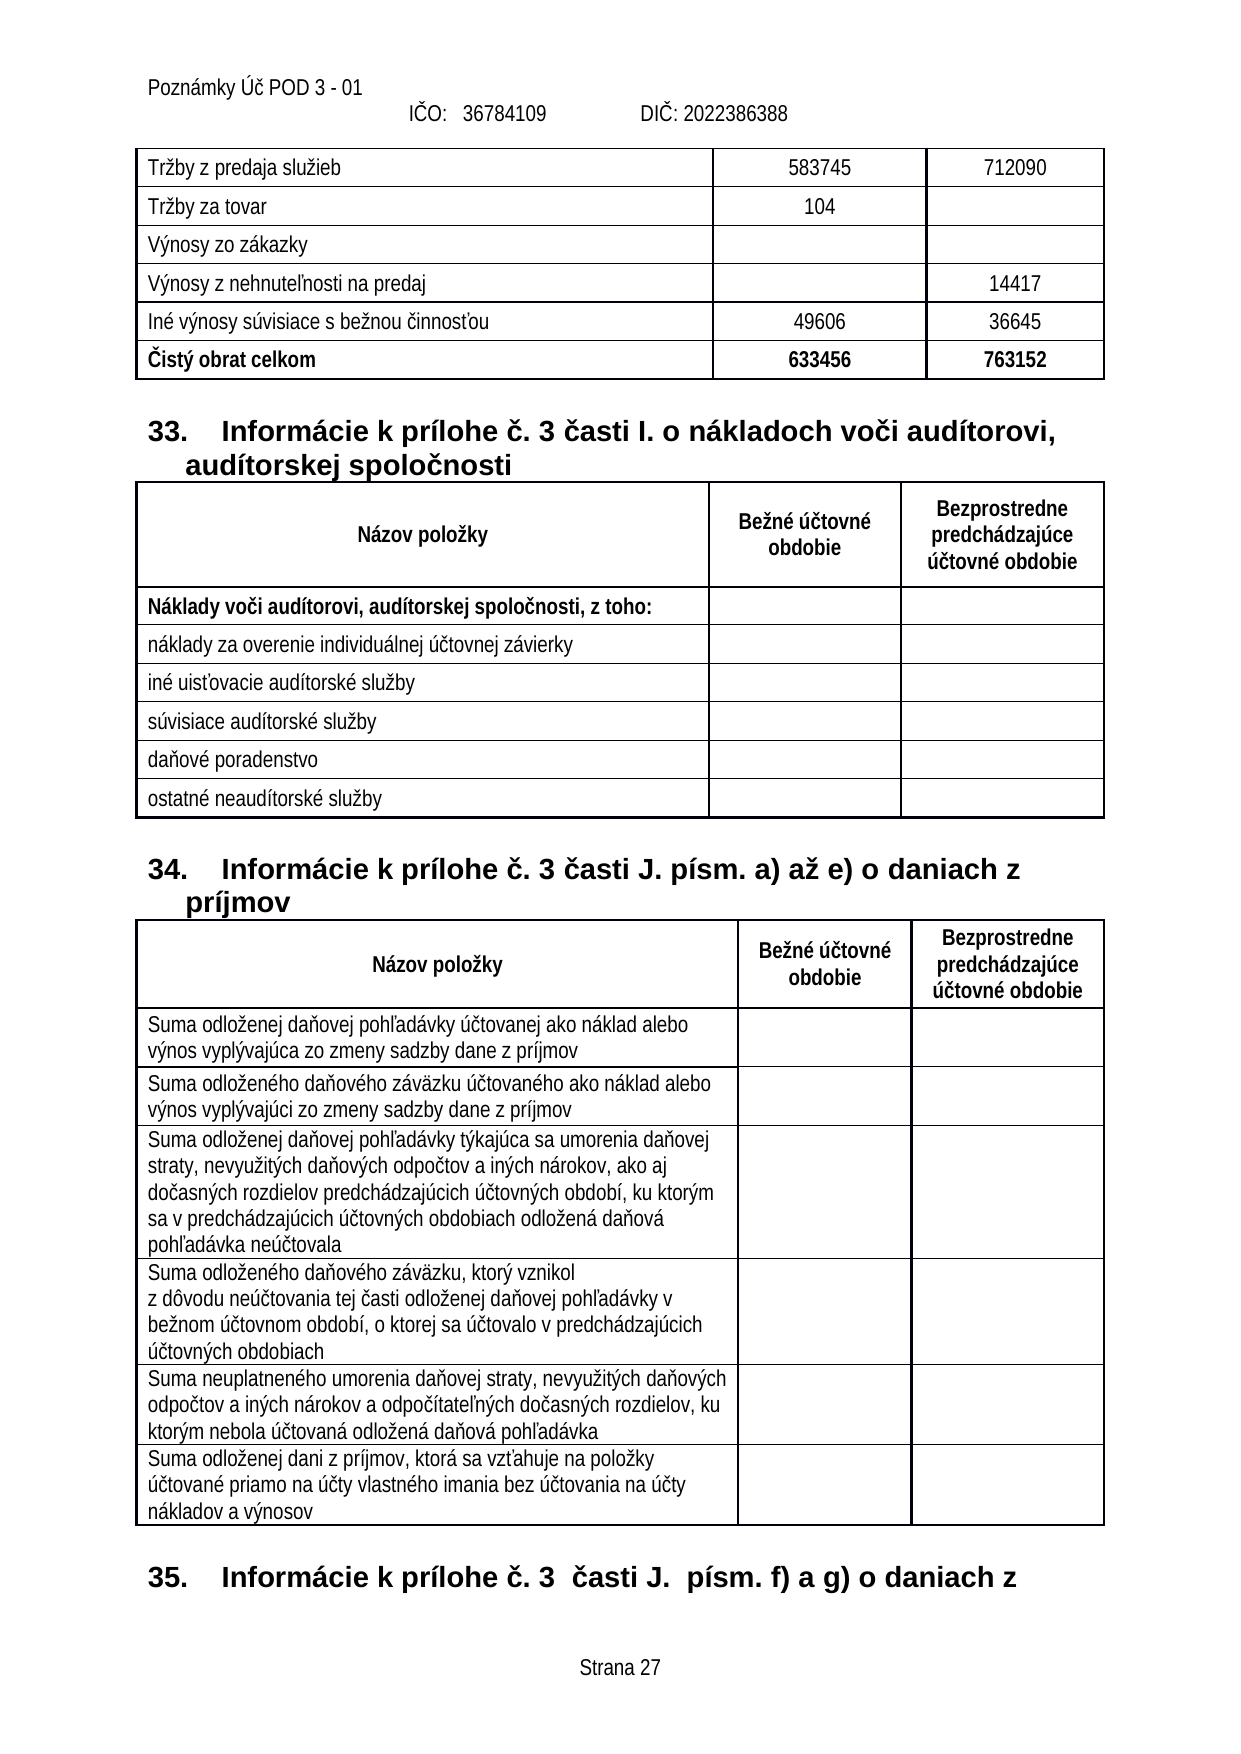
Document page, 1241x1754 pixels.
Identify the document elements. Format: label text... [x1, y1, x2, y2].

table_cell [710, 625, 900, 663]
table_cell Iné výnosy súvisiace s bežnou činnosťou [138, 303, 712, 340]
table_cell [710, 664, 900, 701]
table_cell [739, 1009, 910, 1066]
table_cell [928, 187, 1103, 224]
table_cell [739, 1259, 910, 1364]
table_cell [913, 1126, 1103, 1257]
table_header Bezprostredne predchádzajúce účtovné obdobie [913, 921, 1103, 1007]
table_cell daňové poradenstvo [138, 741, 708, 778]
table_cell [902, 702, 1103, 739]
table_cell [714, 226, 925, 263]
table_cell [913, 1259, 1103, 1364]
table_cell [710, 588, 900, 624]
table_cell Suma odloženej dani z príjmov, ktorá sa vzťahuje na položky účtované priamo na účty vlastného imania bez účtovania na účty nákladov a výnosov [138, 1445, 737, 1524]
table_cell Tržby z predaja služieb [138, 149, 712, 186]
table_cell 36645 [928, 303, 1103, 340]
table_cell iné uisťovacie audítorské služby [138, 664, 708, 701]
table_cell Výnosy z nehnuteľnosti na predaj [138, 264, 712, 301]
table_cell 633456 [714, 341, 925, 378]
table_cell [902, 779, 1103, 816]
table_cell Suma odloženého daňového záväzku účtovaného ako náklad alebo výnos vyplývajúci zo zmeny sadzby dane z príjmov [138, 1068, 737, 1125]
table_cell 712090 [928, 149, 1103, 186]
table_cell Suma odloženého daňového záväzku, ktorý vznikol z dôvodu neúčtovania tej časti odloženej daňovej pohľadávky v bežnom účtovnom období, o ktorej sa účtovalo v predchádzajúcich účtovných obdobiach [138, 1259, 737, 1364]
table_header Názov položky [138, 483, 708, 586]
table_cell [739, 1365, 910, 1444]
table_cell [710, 779, 900, 816]
table_cell Suma neuplatneného umorenia daňovej straty, nevyužitých daňových odpočtov a iných nárokov a odpočítateľných dočasných rozdielov, ku ktorým nebola účtovaná odložená daňová pohľadávka [138, 1365, 737, 1444]
table_cell Suma odloženej daňovej pohľadávky účtovanej ako náklad alebo výnos vyplývajúca zo zmeny sadzby dane z príjmov [138, 1009, 737, 1066]
table_cell náklady za overenie individuálnej účtovnej závierky [138, 625, 708, 663]
table_cell Náklady voči audítorovi, audítorskej spoločnosti, z toho: [138, 588, 708, 624]
title Informácie k prílohe č. 3 časti J. písm. a) až e) o daniach z príjmov [148, 852, 1092, 919]
table_cell [739, 1067, 910, 1125]
table_cell [913, 1009, 1103, 1066]
table_header Bežné účtovné obdobie [739, 921, 910, 1007]
table_cell súvisiace audítorské služby [138, 702, 708, 739]
table_cell Čistý obrat celkom [138, 341, 712, 378]
table_cell [714, 264, 925, 301]
table_cell [902, 588, 1103, 624]
table_cell [913, 1067, 1103, 1125]
table_cell [928, 226, 1103, 263]
table_cell Tržby za tovar [138, 187, 712, 224]
table_cell [902, 741, 1103, 778]
table_cell [710, 702, 900, 739]
table_cell 104 [714, 187, 925, 224]
table_cell [739, 1445, 910, 1524]
table_header Bežné účtovné obdobie [710, 483, 900, 586]
table_cell ostatné neaudítorské služby [138, 779, 708, 816]
table_cell [913, 1445, 1103, 1524]
table_cell Suma odloženej daňovej pohľadávky týkajúca sa umorenia daňovej straty, nevyužitých daňových odpočtov a iných nárokov, ako aj dočasných rozdielov predchádzajúcich účtovných období, ku ktorým sa v predchádzajúcich účtovných obdobiach odložená daňová pohľadávka neúčtovala [138, 1126, 737, 1257]
table_cell [739, 1126, 910, 1257]
title Informácie k prílohe č. 3 časti I. o nákladoch voči audítorovi, audítorskej spoločnosti [148, 414, 1092, 481]
table_cell 583745 [714, 149, 925, 186]
table_cell [902, 664, 1103, 701]
title Informácie k prílohe č. 3 časti J. písm. f) a g) o daniach z [148, 1560, 1092, 1593]
table_header Bezprostredne predchádzajúce účtovné obdobie [902, 483, 1103, 586]
table_cell [902, 625, 1103, 663]
table_cell [913, 1365, 1103, 1444]
table_header Názov položky [138, 921, 737, 1007]
table_cell 49606 [714, 303, 925, 340]
table_cell 14417 [928, 264, 1103, 301]
table_cell Výnosy zo zákazky [138, 226, 712, 263]
table_cell 763152 [928, 341, 1103, 378]
table_cell [710, 741, 900, 778]
